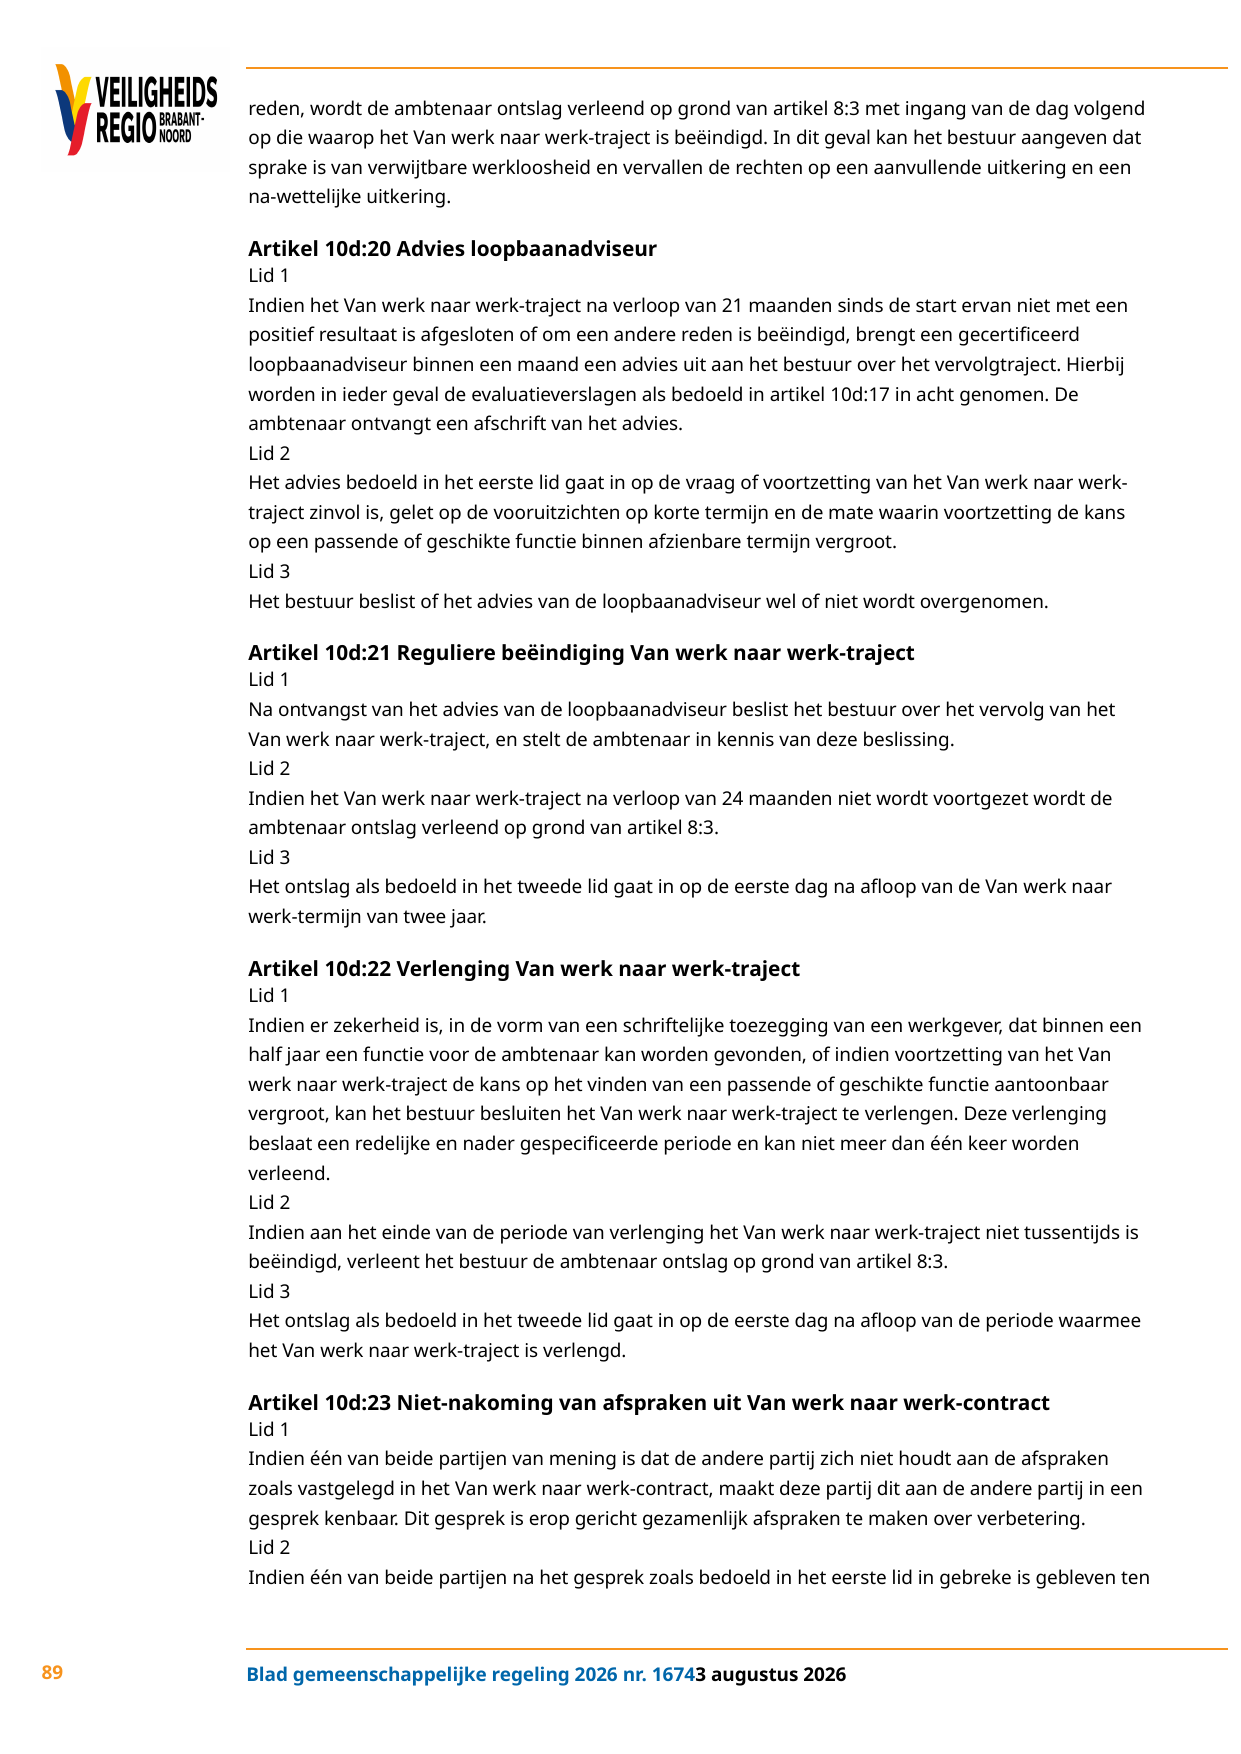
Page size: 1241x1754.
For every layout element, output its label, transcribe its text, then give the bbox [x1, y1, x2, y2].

text Lid 3 [248, 1278, 1152, 1304]
text Artikel 10d:22 Verlenging Van werk naar werk-traject [248, 954, 1152, 982]
text Lid 1 [248, 262, 1152, 288]
text Lid 2 [248, 1189, 1152, 1215]
text Artikel 10d:20 Advies loopbaanadviseur [248, 234, 1152, 262]
text Lid 3 [248, 558, 1152, 584]
text Het ontslag als bedoeld in het tweede lid gaat in op de eerste dag na afloop van de periode waarmee het Van werk naar werk-traject is verlengd. [248, 1308, 1152, 1363]
text Na ontvangst van het advies van de loopbaanadviseur beslist het bestuur over het vervolg van het Van werk naar werk-traject, en stelt de ambtenaar in kennis van deze beslissing. [248, 696, 1152, 752]
text Lid 2 [248, 1534, 1152, 1560]
text Lid 3 [248, 844, 1152, 870]
text Lid 1 [248, 1416, 1152, 1442]
text Artikel 10d:21 Reguliere beëindiging Van werk naar werk-traject [248, 638, 1152, 667]
text Indien het Van werk naar werk-traject na verloop van 24 maanden niet wordt voortgezet wordt de ambtenaar ontslag verleend op grond van artikel 8:3. [248, 785, 1152, 840]
text Indien aan het einde van de periode van verlenging het Van werk naar werk-traject niet tussentijds is beëindigd, verleent het bestuur de ambtenaar ontslag op grond van artikel 8:3. [248, 1219, 1152, 1274]
text Lid 2 [248, 755, 1152, 781]
text Indien er zekerheid is, in de vorm van een schriftelijke toezegging van een werkgever, dat binnen een half jaar een functie voor de ambtenaar kan worden gevonden, of indien voortzetting van het Van werk naar werk-traject de kans op het vinden van een passende of geschikte functie aantoonbaar vergroot, kan het bestuur besluiten het Van werk naar werk-traject te verlengen. Deze verlenging beslaat een redelijke en nader gespecificeerde periode en kan niet meer dan één keer worden verleend. [248, 1012, 1152, 1185]
text Indien één van beide partijen na het gesprek zoals bedoeld in het eerste lid in gebreke is gebleven ten [248, 1564, 1152, 1590]
text Indien het Van werk naar werk-traject na verloop van 21 maanden sinds de start ervan niet met een positief resultaat is afgesloten of om een andere reden is beëindigd, brengt een gecertificeerd loopbaanadviseur binnen een maand een advies uit aan het bestuur over het vervolgtraject. Hierbij worden in ieder geval de evaluatieverslagen als bedoeld in artikel 10d:17 in acht genomen. De ambtenaar ontvangt een afschrift van het advies. [248, 292, 1152, 436]
text Het advies bedoeld in het eerste lid gaat in op de vraag of voortzetting van het Van werk naar werk-traject zinvol is, gelet op de vooruitzichten op korte termijn en de mate waarin voortzetting de kans op een passende of geschikte functie binnen afzienbare termijn vergroot. [248, 469, 1152, 554]
text Het ontslag als bedoeld in het tweede lid gaat in op de eerste dag na afloop van de Van werk naar werk-termijn van twee jaar. [248, 874, 1152, 929]
text reden, wordt de ambtenaar ontslag verleend op grond van artikel 8:3 met ingang van de dag volgend op die waarop het Van werk naar werk-traject is beëindigd. In dit geval kan het bestuur aangeven dat sprake is van verwijtbare werkloosheid en vervallen de rechten op een aanvullende uitkering en een na-wettelijke uitkering. [248, 95, 1152, 209]
text Lid 2 [248, 440, 1152, 466]
text Indien één van beide partijen van mening is dat de andere partij zich niet houdt aan de afspraken zoals vastgelegd in het Van werk naar werk-contract, maakt deze partij dit aan de andere partij in een gesprek kenbaar. Dit gesprek is erop gericht gezamenlijk afspraken te maken over verbetering. [248, 1446, 1152, 1531]
text Lid 1 [248, 667, 1152, 692]
picture [41, 47, 231, 172]
text Lid 1 [248, 982, 1152, 1008]
text Artikel 10d:23 Niet-nakoming van afspraken uit Van werk naar werk-contract [248, 1388, 1152, 1416]
text Het bestuur beslist of het advies van de loopbaanadviseur wel of niet wordt overgenomen. [248, 588, 1152, 613]
